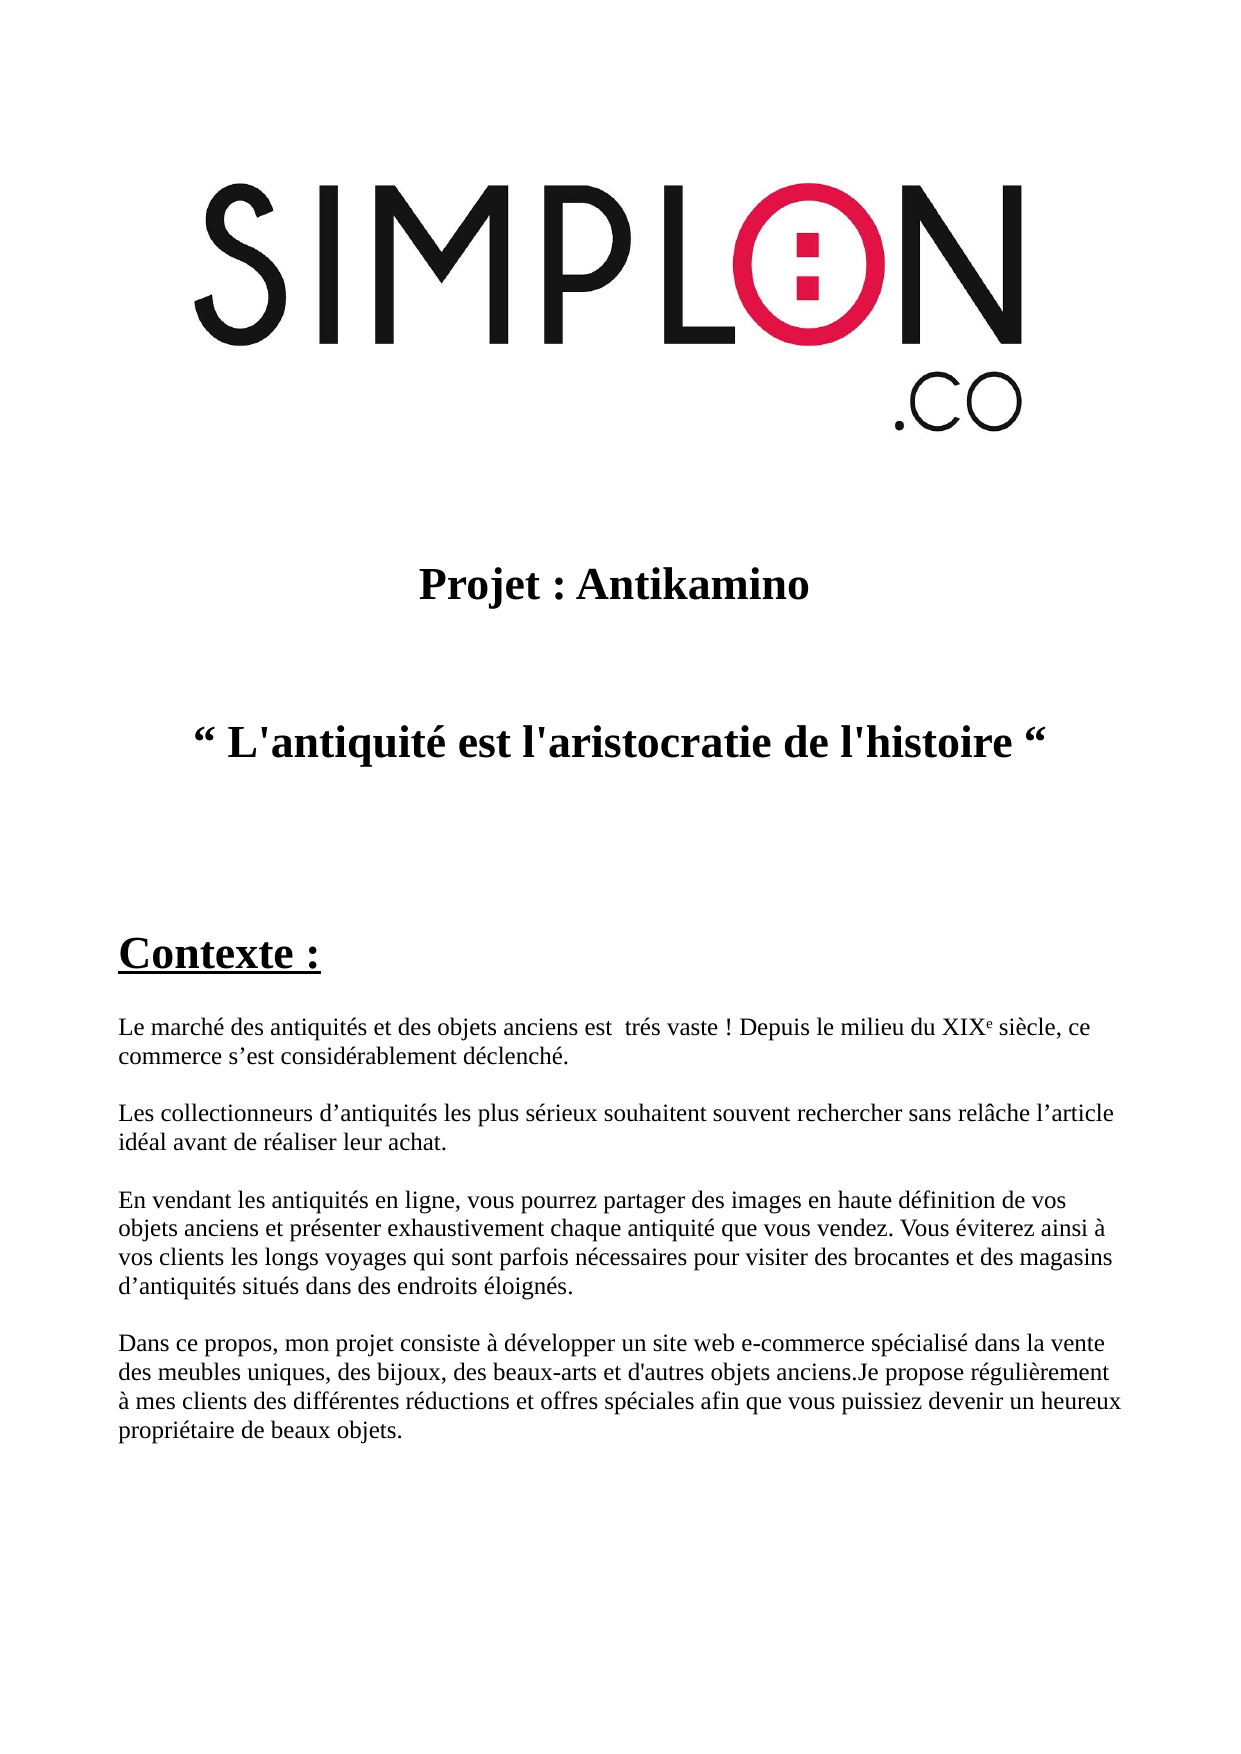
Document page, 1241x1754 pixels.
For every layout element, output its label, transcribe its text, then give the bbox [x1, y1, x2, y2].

text Projet : Antikamino [118, 557, 1122, 610]
text Le marché des antiquités et des objets anciens est trés vaste ! Depuis le milieu du XIXᵉ siècle, ce commerce s’est considérablement déclenché. [118, 1012, 1122, 1070]
text En vendant les antiquités en ligne, vous pourrez partager des images en haute définition de vos objets anciens et présenter exhaustivement chaque antiquité que vous vendez. Vous éviterez ainsi à vos clients les longs voyages qui sont parfois nécessaires pour visiter des brocantes et des magasins d’antiquités situés dans des endroits éloignés. [118, 1185, 1122, 1300]
text Dans ce propos, mon projet consiste à développer un site web e-commerce spécialisé dans la vente des meubles uniques, des bijoux, des beaux-arts et d'autres objets anciens.Je propose régulièrement à mes clients des différentes réductions et offres spéciales afin que vous puissiez devenir un heureux propriétaire de beaux objets. [118, 1328, 1122, 1443]
text “ L'antiquité est l'aristocratie de l'histoire “ [118, 715, 1122, 768]
picture [159, 118, 1082, 487]
text Les collectionneurs d’antiquités les plus sérieux souhaitent souvent rechercher sans relâche l’article idéal avant de réaliser leur achat. [118, 1098, 1122, 1156]
text Contexte : [118, 926, 1122, 979]
